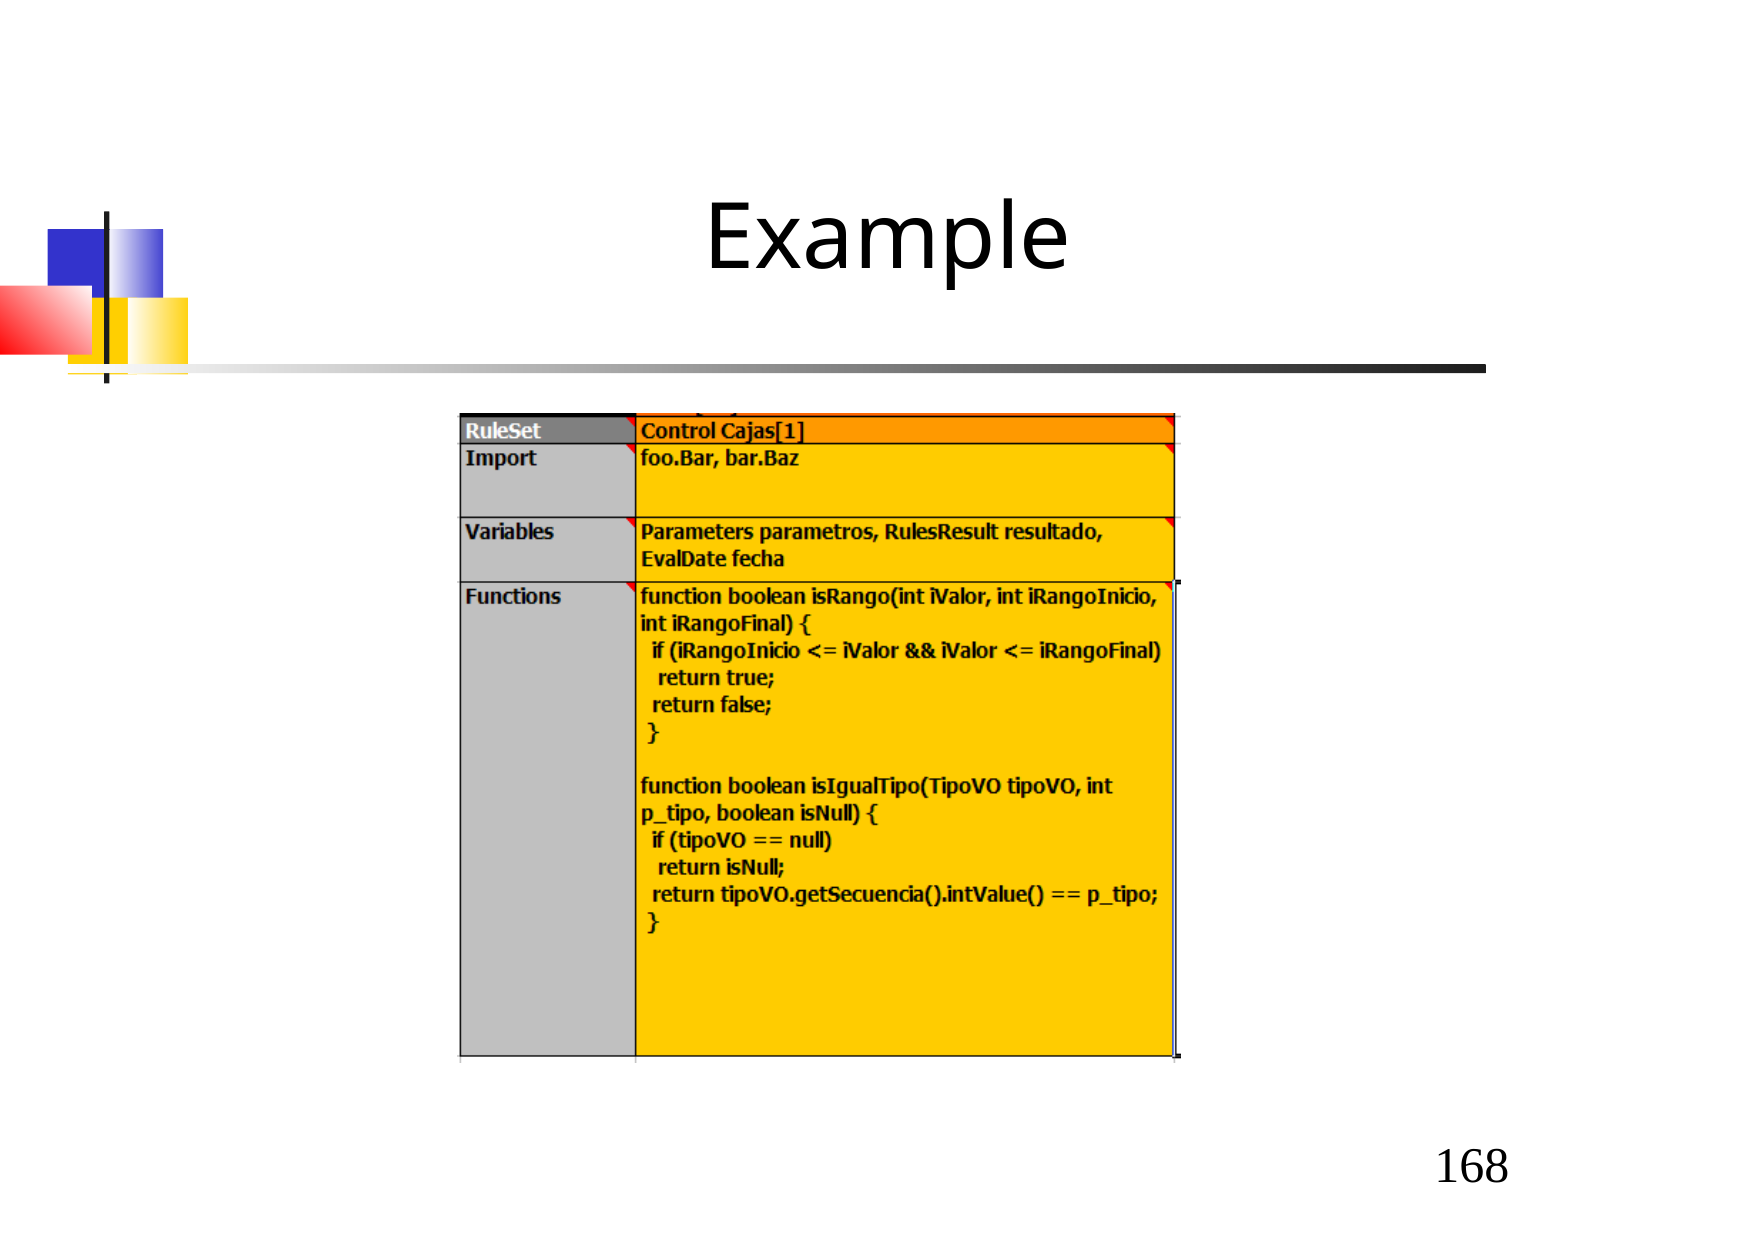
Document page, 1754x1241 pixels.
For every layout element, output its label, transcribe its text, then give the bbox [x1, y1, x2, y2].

picture [457, 413, 1181, 1063]
title Example [191, 139, 1585, 336]
